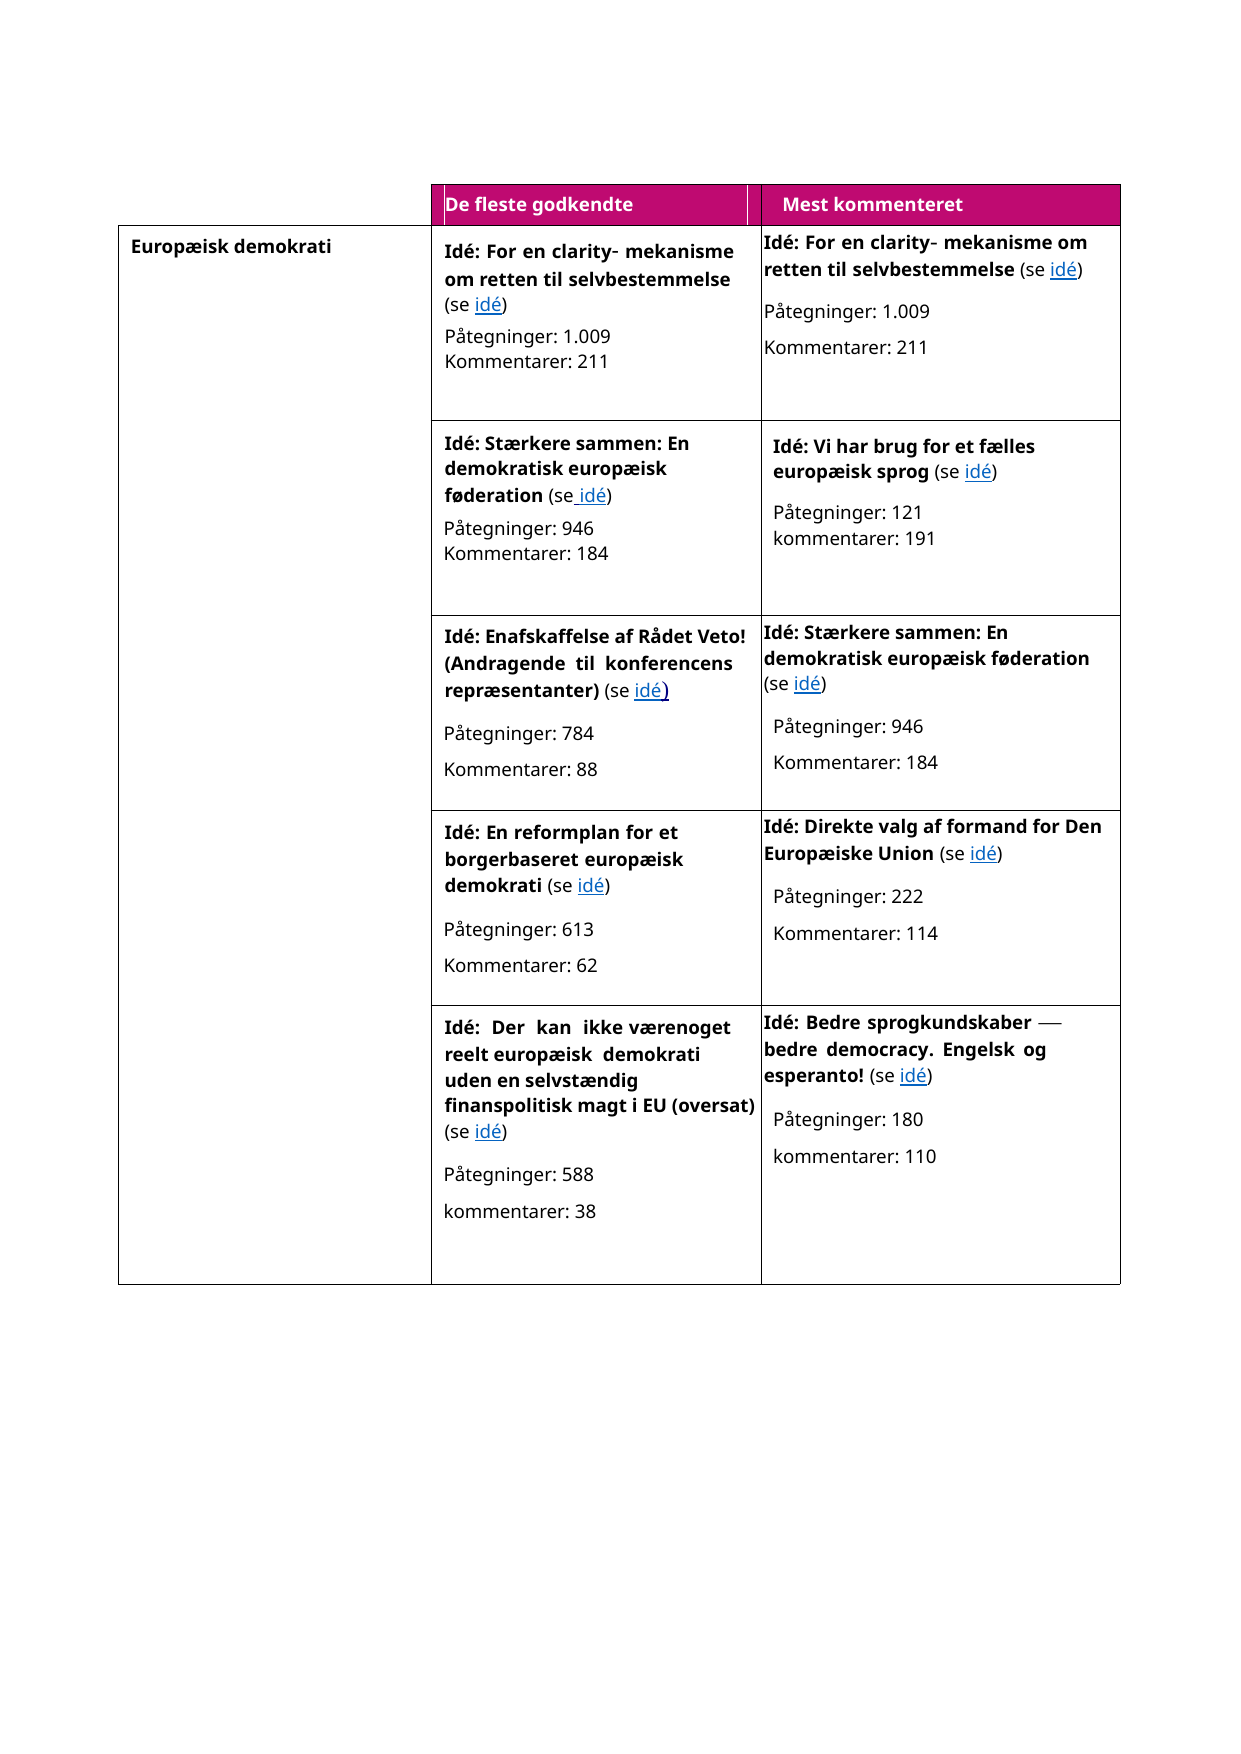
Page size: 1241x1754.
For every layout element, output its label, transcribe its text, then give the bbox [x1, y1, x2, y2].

table_cell Idé: En reformplan for et borgerbaseret europæisk demokrati (se idé) Påtegninger: 613 Kommentarer: 62 [432, 811, 761, 1005]
table_cell Europæisk demokrati [119, 226, 431, 1284]
table_cell Idé: Bedre sprogkundskaber — bedre democracy. Engelsk og esperanto! (se idé) Påtegninger: 180 kommentarer: 110 [762, 1006, 1120, 1284]
table_cell Idé: Direkte valg af formand for Den Europæiske Union (se idé) Påtegninger: 222 Kommentarer: 114 [762, 811, 1120, 1005]
table_cell Idé: For en clarity- mekanisme om retten til selvbestemmelse (se idé) Påtegninger: 1.009 Kommentarer: 211 [762, 226, 1120, 420]
table_header De fleste godkendte [445, 185, 747, 225]
table_header [1094, 185, 1120, 225]
table_header [748, 185, 761, 225]
table_header [432, 185, 444, 225]
table_cell Idé: Stærkere sammen: En demokratisk europæisk føderation (se idé) Påtegninger: 946 Kommentarer: 184 [762, 616, 1120, 810]
table_cell Idé: Vi har brug for et fælles europæisk sprog (se idé) Påtegninger: 121 kommentarer: 191 [762, 421, 1120, 615]
table_cell Idé: For en clarity- mekanisme om retten til selvbestemmelse (se idé) Påtegninger: 1.009 Kommentarer: 211 [432, 226, 761, 420]
table_header [762, 185, 782, 225]
table_cell Idé: Stærkere sammen: En demokratisk europæisk føderation (se idé) Påtegninger: 946 Kommentarer: 184 [432, 421, 761, 615]
table_header Mest kommenteret [782, 185, 1094, 225]
table_header [118, 184, 431, 225]
table_cell Idé: Der kan ikke værenoget reelt europæisk demokrati uden en selvstændig finanspolitisk magt i EU (oversat) (se idé) Påtegninger: 588 kommentarer: 38 [432, 1006, 761, 1284]
table_cell Idé: Enafskaffelse af Rådet Veto! (Andragende til konferencens repræsentanter) (se idé) Påtegninger: 784 Kommentarer: 88 [432, 616, 761, 810]
